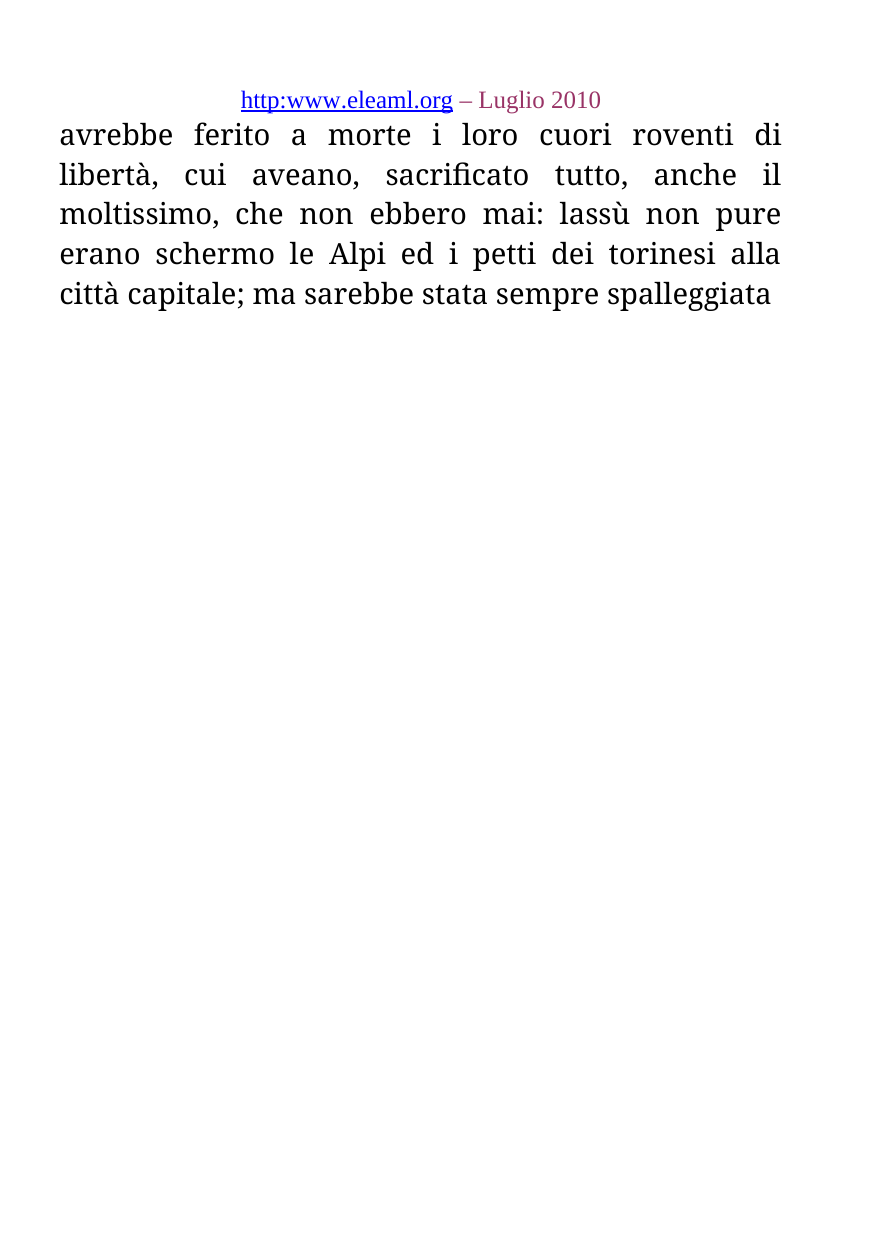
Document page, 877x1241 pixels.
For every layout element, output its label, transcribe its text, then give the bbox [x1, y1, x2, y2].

text avrebbe ferito a morte i loro cuori roventi di libertà, cui aveano, sacrificato tutto, anche il moltissimo, che non ebbero mai: lassù non pure erano schermo le Alpi ed i petti dei torinesi alla città capitale; ma sarebbe stata sempre spalleggiata [59, 114, 782, 313]
